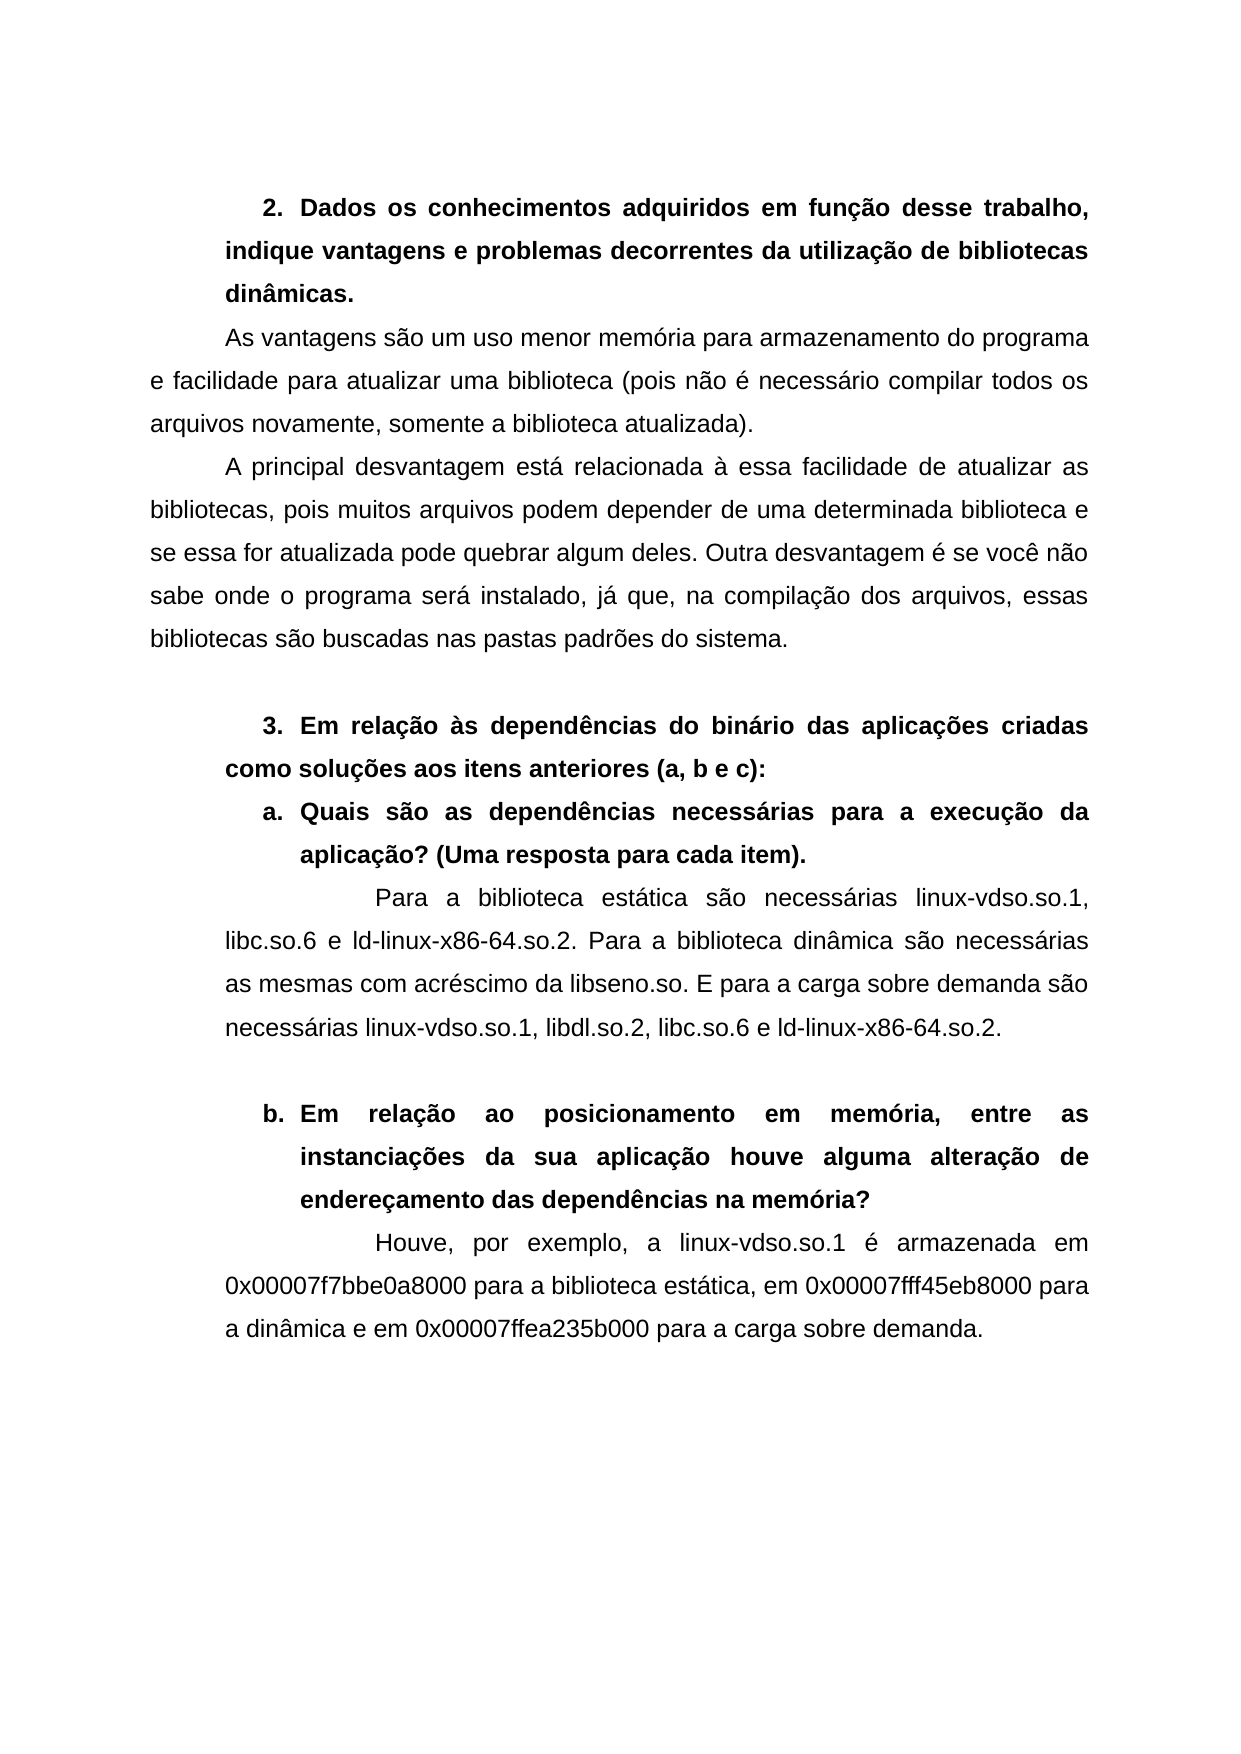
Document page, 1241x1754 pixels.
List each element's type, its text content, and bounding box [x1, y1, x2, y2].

text A principal desvantagem está relacionada à essa facilidade de atualizar as bibliotecas, pois muitos arquivos podem depender de uma determinada biblioteca e se essa for atualizada pode quebrar algum deles. Outra desvantagem é se você não sabe onde o programa será instalado, já que, na compilação dos arquivos, essas bibliotecas são buscadas nas pastas padrões do sistema. [150, 452, 1090, 653]
text Para a biblioteca estática são necessárias linux-vdso.so.1, libc.so.6 e ld-linux-x86-64.so.2. Para a biblioteca dinâmica são necessárias as mesmas com acréscimo da libseno.so. E para a carga sobre demanda são necessárias linux-vdso.so.1, libdl.so.2, libc.so.6 e ld-linux-x86-64.so.2. [225, 883, 1090, 1041]
list Dados os conhecimentos adquiridos em função desse trabalho, indique vantagens e problemas decorrentes da utilização de bibliotecas dinâmicas. [225, 193, 1090, 308]
text As vantagens são um uso menor memória para armazenamento do programa e facilidade para atualizar uma biblioteca (pois não é necessário compilar todos os arquivos novamente, somente a biblioteca atualizada). [150, 322, 1090, 437]
list Em relação às dependências do binário das aplicações criadas como soluções aos itens anteriores (a, b e c): [225, 711, 1090, 782]
list Quais são as dependências necessárias para a execução da aplicação? (Uma resposta para cada item). [262, 797, 1090, 869]
text Houve, por exemplo, a linux-vdso.so.1 é armazenada em 0x00007f7bbe0a8000 para a biblioteca estática, em 0x00007fff45eb8000 para a dinâmica e em 0x00007ffea235b000 para a carga sobre demanda. [225, 1228, 1090, 1343]
list Em relação ao posicionamento em memória, entre as instanciações da sua aplicação houve alguma alteração de endereçamento das dependências na memória? [262, 1099, 1090, 1214]
